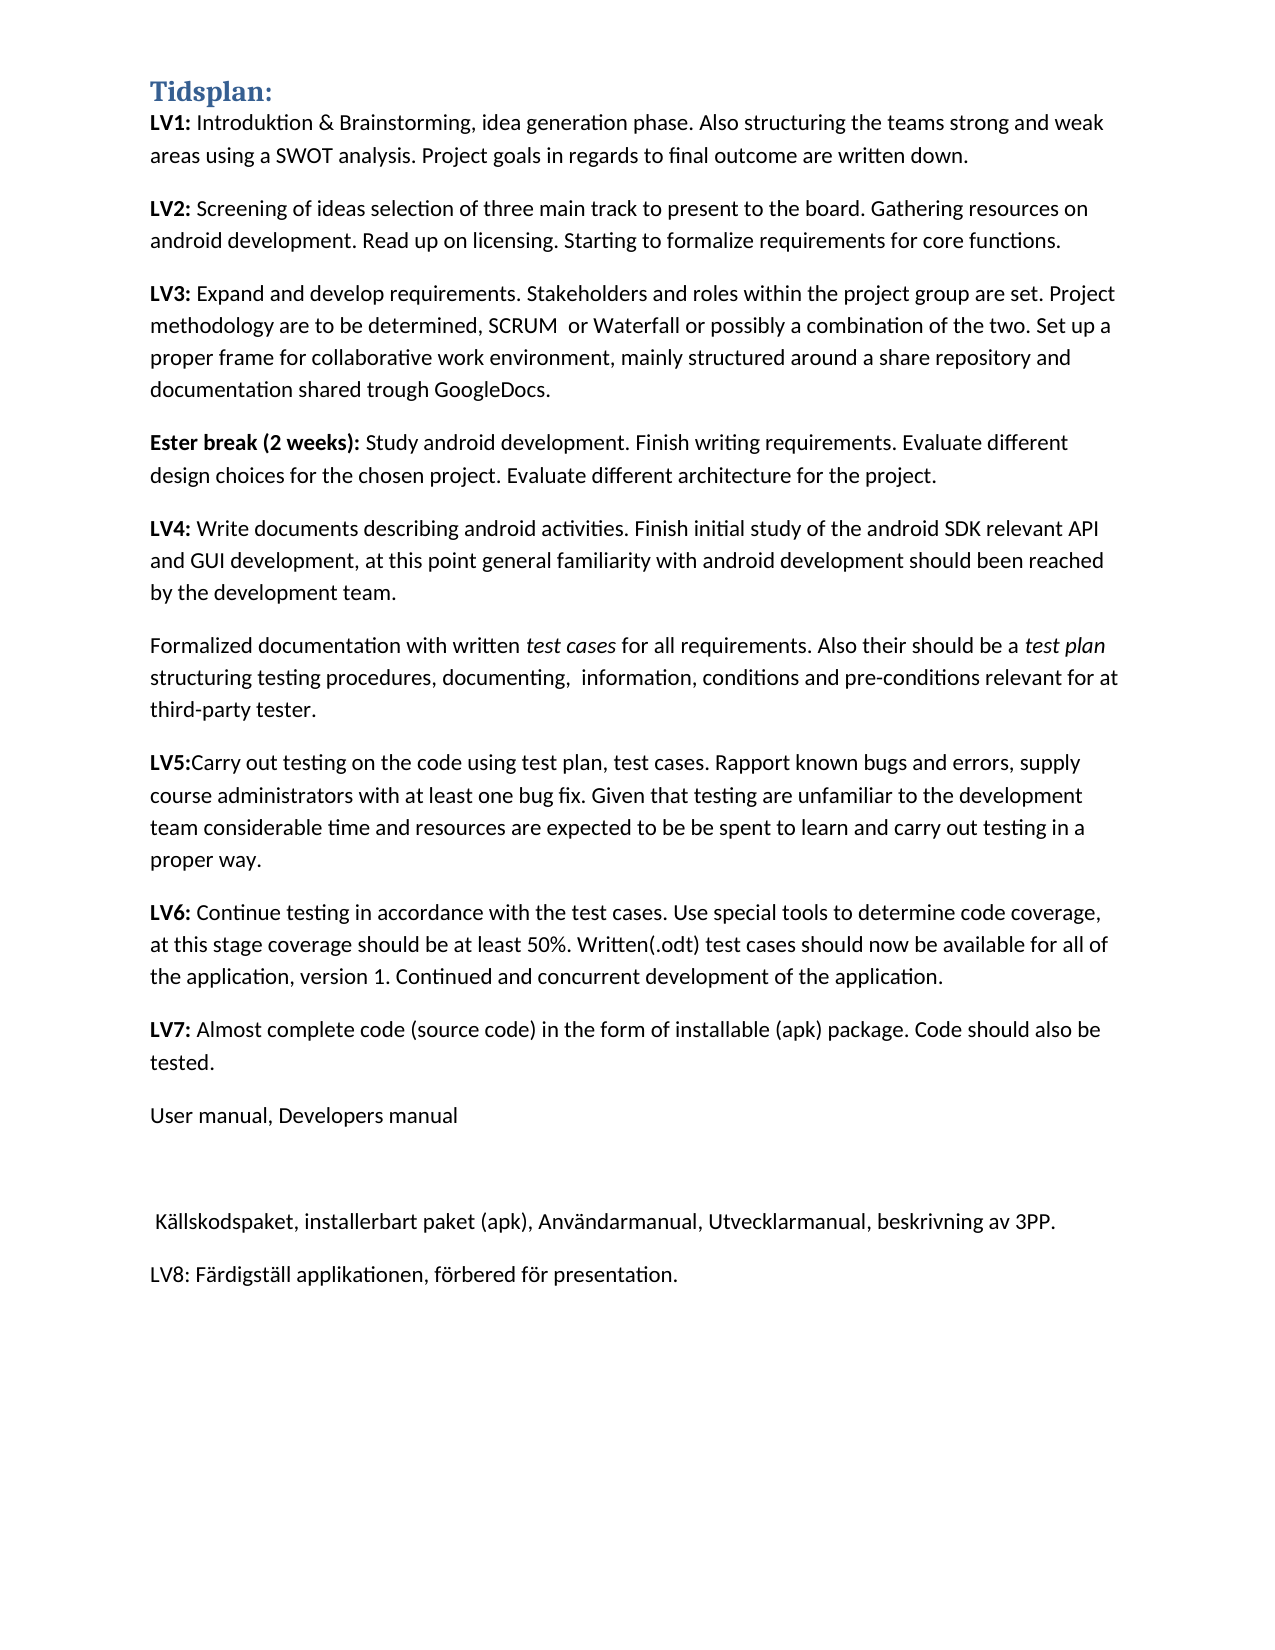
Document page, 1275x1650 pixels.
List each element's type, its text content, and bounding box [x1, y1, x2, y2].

text LV1: Introduktion & Brainstorming, idea generation phase. Also structuring the teams strong and weak areas using a SWOT analysis. Project goals in regards to final outcome are written down. [150, 108, 1125, 169]
text LV5:Carry out testing on the code using test plan, test cases. Rapport known bugs and errors, supply course administrators with at least one bug fix. Given that testing are unfamiliar to the development team considerable time and resources are expected to be be spent to learn and carry out testing in a proper way. [150, 748, 1125, 873]
text LV3: Expand and develop requirements. Stakeholders and roles within the project group are set. Project methodology are to be determined, SCRUM or Waterfall or possibly a combination of the two. Set up a proper frame for collaborative work environment, mainly structured around a share repository and documentation shared trough GoogleDocs. [150, 279, 1125, 403]
text LV8: Färdigställ applikationen, förbered för presentation. [150, 1260, 1125, 1288]
text Tidsplan: [150, 75, 1125, 108]
text Formalized documentation with written test cases for all requirements. Also their should be a test plan structuring testing procedures, documenting, information, conditions and pre-conditions relevant for at third-party tester. [150, 631, 1125, 723]
text LV2: Screening of ideas selection of three main track to present to the board. Gathering resources on android development. Read up on licensing. Starting to formalize requirements for core functions. [150, 194, 1125, 254]
text User manual, Developers manual [150, 1101, 1125, 1129]
text Källskodspaket, installerbart paket (apk), Användarmanual, Utvecklarmanual, beskrivning av 3PP. [150, 1207, 1125, 1235]
text Ester break (2 weeks): Study android development. Finish writing requirements. Evaluate different design choices for the chosen project. Evaluate different architecture for the project. [150, 428, 1125, 489]
text LV6: Continue testing in accordance with the test cases. Use special tools to determine code coverage, at this stage coverage should be at least 50%. Written(.odt) test cases should now be available for all of the application, version 1. Continued and concurrent development of the application. [150, 898, 1125, 991]
text LV7: Almost complete code (source code) in the form of installable (apk) package. Code should also be tested. [150, 1016, 1125, 1076]
text LV4: Write documents describing android activities. Finish initial study of the android SDK relevant API and GUI development, at this point general familiarity with android development should been reached by the development team. [150, 514, 1125, 606]
